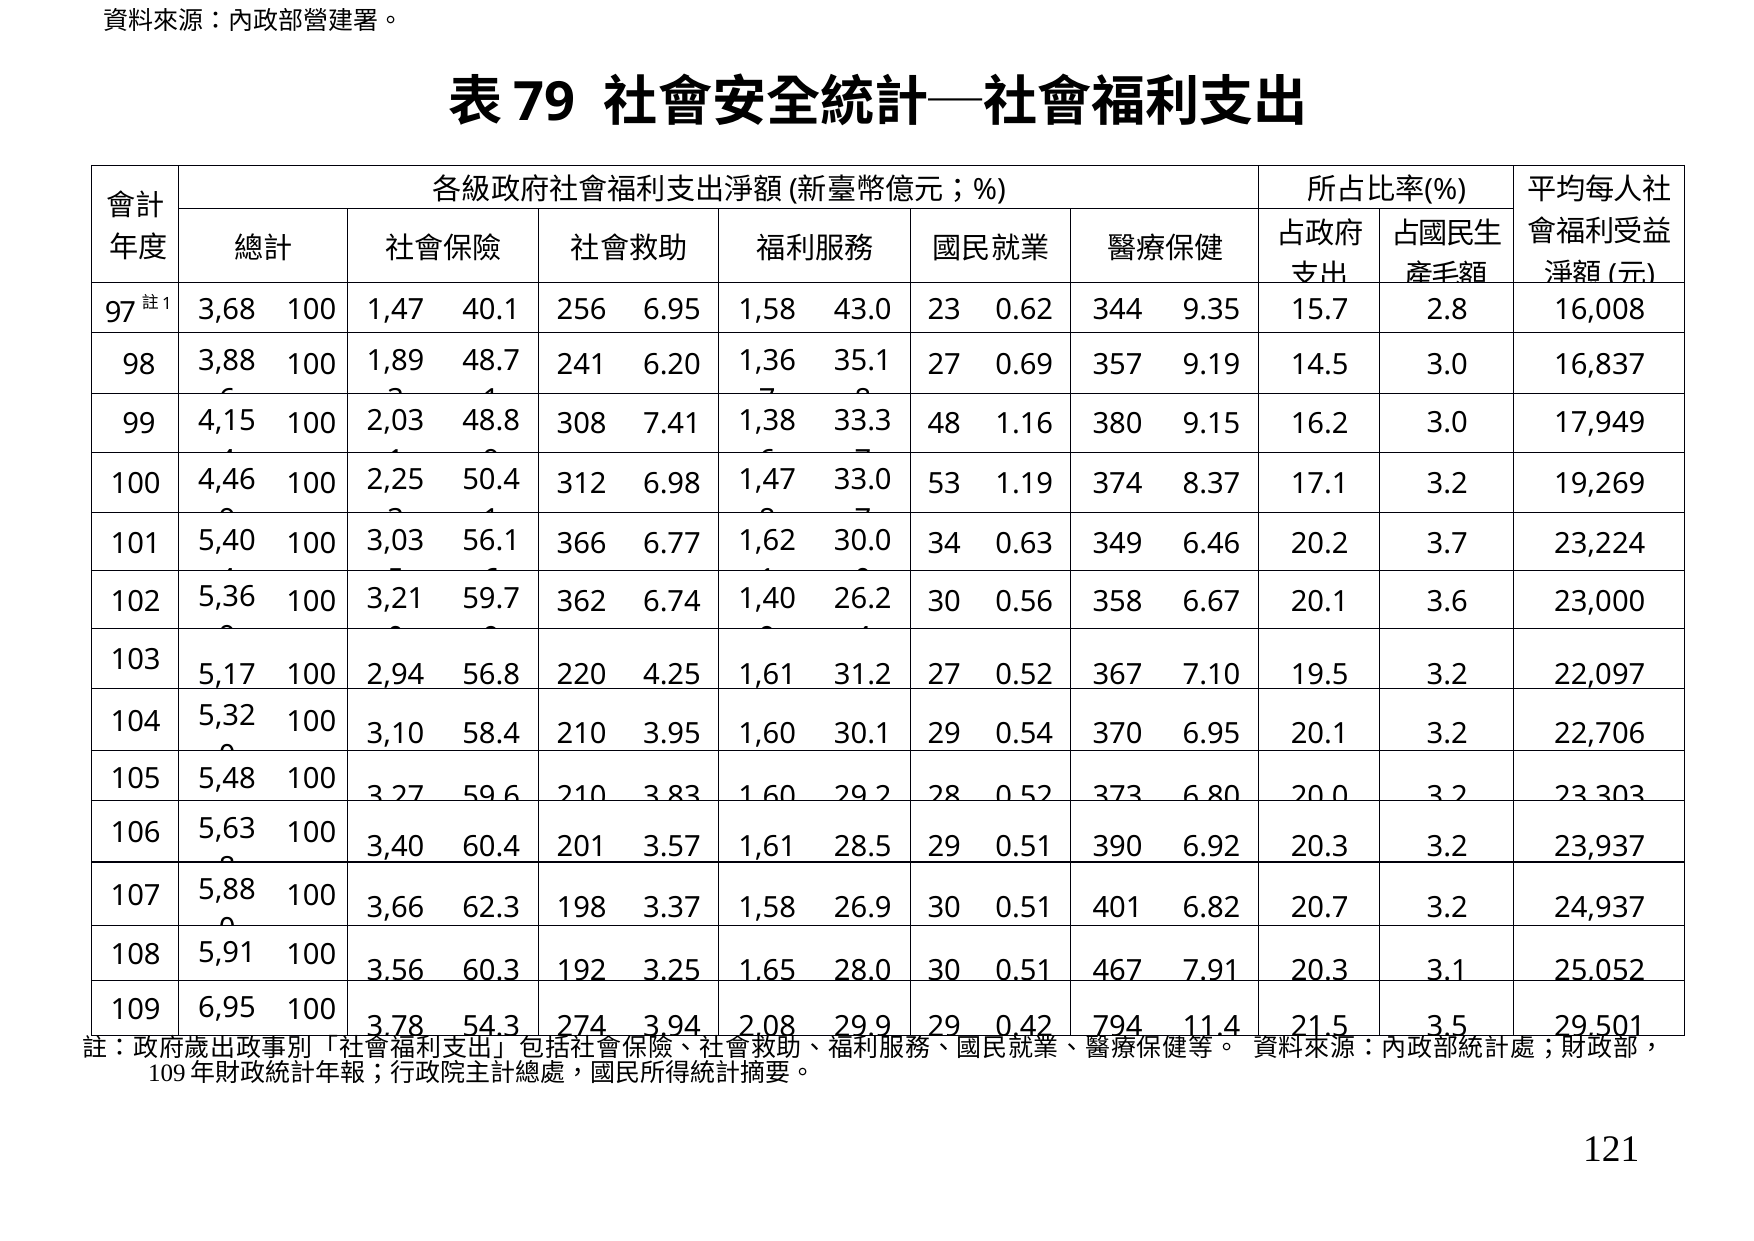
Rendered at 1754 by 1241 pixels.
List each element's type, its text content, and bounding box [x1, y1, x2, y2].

table_cell 6.20 [624, 333, 718, 392]
table_cell 192 [539, 926, 624, 980]
table_cell 100 [274, 751, 347, 800]
table_cell 50.41 [443, 453, 538, 512]
subtitle 表79 社會安全統計─社會福利支出 [103, 56, 1639, 131]
table_cell 30 [911, 571, 977, 628]
table_cell 210 [539, 689, 624, 750]
table_cell 28.02 [815, 926, 910, 980]
table_cell 3.2 [1380, 689, 1513, 750]
table_header 平均每人社會福利受益淨額 (元) [1514, 166, 1684, 282]
table_cell 390 [1071, 801, 1163, 861]
table_cell 3.2 [1380, 629, 1513, 688]
table_cell 99 [92, 394, 178, 452]
table_cell 30.13 [815, 689, 910, 750]
table_cell 29.20 [815, 751, 910, 800]
table_cell 370 [1071, 689, 1163, 750]
table_cell 58.42 [443, 689, 538, 750]
table_cell 1,583 [719, 283, 814, 332]
table_cell 53 [911, 453, 977, 512]
table_cell 20.1 [1259, 689, 1379, 750]
table_cell 16,837 [1514, 333, 1684, 392]
table_cell 28.02 [878, 961, 887, 978]
table_cell 3.2 [1380, 751, 1513, 800]
table_cell 3.7 [1380, 513, 1513, 570]
table_cell 20.0 [1259, 751, 1379, 800]
table_cell 社會保險 [348, 209, 538, 282]
table_cell 5,369 [179, 571, 274, 628]
table_cell 19.5 [1259, 629, 1379, 688]
table_cell 27 [911, 629, 977, 688]
table_cell 1,409 [719, 571, 814, 628]
table_cell 60.30 [443, 926, 538, 980]
table_cell 23 [911, 283, 977, 332]
table_cell 1,893 [348, 333, 443, 392]
table_cell 48.71 [443, 333, 538, 392]
table_cell 6.98 [624, 453, 718, 512]
table_cell 48 [911, 394, 977, 452]
table_cell 1,386 [719, 394, 814, 452]
table_cell 100 [274, 333, 347, 392]
table_cell 100 [274, 513, 347, 570]
table_cell 1,477 [348, 283, 443, 332]
table_cell 100 [274, 453, 347, 512]
table_cell 0.56 [977, 571, 1070, 628]
table_cell 102 [92, 571, 178, 628]
table_cell 6,957 [179, 981, 274, 1035]
table_cell 1,610 [719, 801, 814, 861]
table_cell 33.07 [815, 453, 910, 512]
table_cell 59.66 [443, 751, 538, 800]
table_cell 5,485 [179, 751, 274, 800]
table_cell 97註1 [92, 283, 178, 332]
table_cell 20.3 [1259, 801, 1379, 861]
table_cell 2,080 [719, 981, 814, 1035]
table_cell 23,224 [1514, 513, 1684, 570]
table_cell 22,706 [1514, 689, 1684, 750]
table_cell 198 [539, 863, 624, 925]
table_cell 5,638 [179, 801, 274, 861]
table_cell 362 [539, 571, 624, 628]
table_cell 30.00 [815, 513, 910, 570]
table_cell 35.18 [815, 333, 910, 392]
table_cell 3.95 [624, 689, 718, 750]
table_cell 0.63 [977, 513, 1070, 570]
table_cell 373 [1071, 751, 1163, 800]
table_cell 3,886 [179, 333, 274, 392]
table_cell 3.1 [1380, 926, 1513, 980]
table_cell 62.31 [443, 863, 538, 925]
table_cell 15.7 [1259, 283, 1379, 332]
table_cell 1,367 [719, 333, 814, 392]
table_cell 20.1 [1259, 571, 1379, 628]
table_cell 0.52 [977, 629, 1070, 688]
table_cell 107 [92, 863, 178, 925]
table_cell 401 [1071, 863, 1163, 925]
table_cell 22,097 [1514, 629, 1684, 688]
table_cell 5,320 [179, 689, 274, 750]
table_cell 2.8 [1380, 283, 1513, 332]
table_cell 2,253 [348, 453, 443, 512]
table_cell 29.90 [815, 981, 910, 1035]
table_header 所占比率(%) [1259, 166, 1513, 208]
table_cell 3,210 [348, 571, 443, 628]
table_cell 6.74 [624, 571, 718, 628]
table_cell 3.5 [1380, 981, 1513, 1035]
table_cell 56.16 [443, 513, 538, 570]
table_cell 6.95 [624, 283, 718, 332]
table_cell 105 [92, 751, 178, 800]
table_cell 59.79 [443, 571, 538, 628]
table_cell 3.57 [624, 801, 718, 861]
table_cell 3,780 [348, 981, 443, 1035]
table_cell 3,035 [348, 513, 443, 570]
table_cell 6.92 [1164, 801, 1258, 861]
table_cell 7.91 [1164, 926, 1258, 980]
table_cell 241 [539, 333, 624, 392]
table_cell 2,941 [348, 629, 443, 688]
table_cell 20.7 [1259, 863, 1379, 925]
table_cell 1,616 [719, 629, 814, 688]
table_cell 6.77 [624, 513, 718, 570]
table_cell 3.83 [624, 751, 718, 800]
table_cell 29 [911, 689, 977, 750]
table_cell 醫療保健 [1071, 209, 1258, 282]
table_cell 9.19 [1164, 333, 1258, 392]
table_cell 3.2 [1380, 453, 1513, 512]
table_cell 1,602 [783, 787, 792, 800]
table_cell 1.19 [977, 453, 1070, 512]
table_cell 256 [539, 283, 624, 332]
table_cell 0.52 [977, 751, 1070, 800]
table_cell 210 [539, 751, 624, 800]
table_cell 25,052 [1514, 926, 1684, 980]
table_cell 3,664 [348, 863, 443, 925]
table_cell 6.46 [1164, 513, 1258, 570]
table_cell 3,273 [348, 751, 443, 800]
table_cell 3,108 [348, 689, 443, 750]
table_cell 108 [92, 926, 178, 980]
table_cell 1,478 [719, 453, 814, 512]
table_cell 274 [539, 981, 624, 1035]
table_cell 20.3 [1259, 926, 1379, 980]
table_cell 54.33 [443, 981, 538, 1035]
table_cell 9.15 [1164, 394, 1258, 452]
table_cell 3.6 [1380, 571, 1513, 628]
table_cell 5,404 [179, 513, 274, 570]
text 資料來源：內政部營建署。 [103, 1, 1554, 37]
table_cell 1.16 [977, 394, 1070, 452]
table_cell 0.51 [977, 801, 1070, 861]
table_cell 14.5 [1259, 333, 1379, 392]
table_cell 4,154 [179, 394, 274, 452]
table_cell 26.24 [815, 571, 910, 628]
table_cell 總計 [179, 209, 347, 282]
table_cell 312 [539, 453, 624, 512]
table_cell 福利服務 [719, 209, 910, 282]
table_cell 9.35 [1164, 283, 1258, 332]
table_cell 100 [274, 283, 347, 332]
table_cell 1,603 [719, 689, 814, 750]
table_cell 106 [92, 801, 178, 861]
table_cell 374 [1071, 453, 1163, 512]
table_cell 3,409 [348, 801, 443, 861]
table_cell 1,621 [719, 513, 814, 570]
table_cell 23,000 [1514, 571, 1684, 628]
table_cell 2,080 [766, 1017, 775, 1034]
table_cell 467 [1071, 926, 1163, 980]
table_cell 6.82 [1164, 863, 1258, 925]
table_cell 60.46 [443, 801, 538, 861]
table_header 各級政府社會福利支出淨額 (新臺幣億元；%) [179, 166, 1258, 208]
table_cell 34 [911, 513, 977, 570]
table_cell 29 [911, 981, 977, 1035]
table_cell 5,171 [179, 629, 274, 688]
table_cell 社會救助 [539, 209, 718, 282]
table_cell 0.51 [977, 863, 1070, 925]
table_cell 2,031 [348, 394, 443, 452]
table_cell 1,587 [719, 863, 814, 925]
table_cell 3.25 [624, 926, 718, 980]
table_cell 28.56 [815, 801, 910, 861]
table_cell 100 [274, 629, 347, 688]
table_cell 100 [274, 863, 347, 925]
table_cell 3.0 [1380, 394, 1513, 452]
table_cell 100 [274, 981, 347, 1035]
table_cell 220 [539, 629, 624, 688]
table_cell 20.2 [1259, 513, 1379, 570]
table_cell 100 [92, 453, 178, 512]
table_cell 33.37 [815, 394, 910, 452]
table_cell 1,657 [719, 926, 814, 980]
table_cell 0.69 [977, 333, 1070, 392]
table_cell 349 [1071, 513, 1163, 570]
table_cell 24,937 [1514, 863, 1684, 925]
table_cell 30 [911, 926, 977, 980]
table_cell 7.10 [1164, 629, 1258, 688]
table_cell 98 [92, 333, 178, 392]
table_cell 358 [1071, 571, 1163, 628]
table_cell 占政府支出 [1259, 209, 1379, 282]
table_cell 23,937 [1514, 801, 1684, 861]
table_cell 31.25 [815, 629, 910, 688]
table_cell 3.0 [1380, 333, 1513, 392]
table_cell 1,602 [719, 751, 814, 800]
table_cell 5,880 [179, 863, 274, 925]
table_cell 16,008 [1514, 283, 1684, 332]
table_cell 27 [911, 333, 977, 392]
table_header 會計 年度 [92, 166, 178, 282]
table_cell 5,911 [179, 926, 274, 980]
table_cell 21.5 [1259, 981, 1379, 1035]
table_cell 366 [539, 513, 624, 570]
table_cell 43.00 [815, 283, 910, 332]
table_cell 308 [539, 394, 624, 452]
table_cell 60.30 [482, 961, 491, 978]
table_cell 367 [1071, 629, 1163, 688]
table_cell 100 [274, 571, 347, 628]
table_cell 0.51 [977, 926, 1070, 980]
table_cell 0.42 [977, 981, 1070, 1035]
table_cell 3,565 [348, 926, 443, 980]
table_cell 201 [539, 801, 624, 861]
text 註：政府歲出政事別「社會福利支出」包括社會保險、社會救助、福利服務、國民就業、醫療保健等。 資料來源：內政部統計處；財政部，109年財政統計年報；行政院主計總處，國民所得統計摘要。 [74, 1036, 1639, 1086]
table_cell 56.87 [443, 629, 538, 688]
table_cell 100 [274, 801, 347, 861]
table_cell 7.41 [624, 394, 718, 452]
table_cell 11.41 [1164, 981, 1258, 1035]
table_cell 3.2 [1380, 801, 1513, 861]
table_cell 23,303 [1514, 751, 1684, 800]
table_cell 0.54 [977, 689, 1070, 750]
table_cell 6.95 [1164, 689, 1258, 750]
table_cell 101 [92, 513, 178, 570]
table_cell 6.67 [1164, 571, 1258, 628]
table_cell 29,501 [1514, 981, 1684, 1035]
table_cell 357 [1071, 333, 1163, 392]
table_cell 109 [92, 981, 178, 1035]
table_cell 3.94 [624, 981, 718, 1035]
table_cell 48.89 [443, 394, 538, 452]
table_cell 29 [911, 801, 977, 861]
table_cell 28 [911, 751, 977, 800]
table_cell 344 [1071, 283, 1163, 332]
table_cell 3.37 [624, 863, 718, 925]
table_cell 380 [1071, 394, 1163, 452]
table_cell 30 [911, 863, 977, 925]
table_cell 國民就業 [911, 209, 1070, 282]
table_cell 26.99 [815, 863, 910, 925]
table_cell 16.2 [1259, 394, 1379, 452]
table_cell 3.2 [1380, 863, 1513, 925]
table_cell 794 [1071, 981, 1163, 1035]
table_cell 8.37 [1164, 453, 1258, 512]
table_cell 占國民生產毛額 [1380, 209, 1513, 282]
table_cell 40.11 [443, 283, 538, 332]
table_cell 19,269 [1514, 453, 1684, 512]
table_cell 104 [92, 689, 178, 750]
table_cell 6.80 [1164, 751, 1258, 800]
table_cell 4,469 [179, 453, 274, 512]
table_cell 3,681 [179, 283, 274, 332]
table_cell 103 [92, 629, 178, 688]
table_cell 17.1 [1259, 453, 1379, 512]
table_cell 100 [274, 926, 347, 980]
table_cell 100 [274, 689, 347, 750]
table_cell 100 [274, 394, 347, 452]
table_cell 0.62 [977, 283, 1070, 332]
table_cell 17,949 [1514, 394, 1684, 452]
table_cell 4.25 [624, 629, 718, 688]
